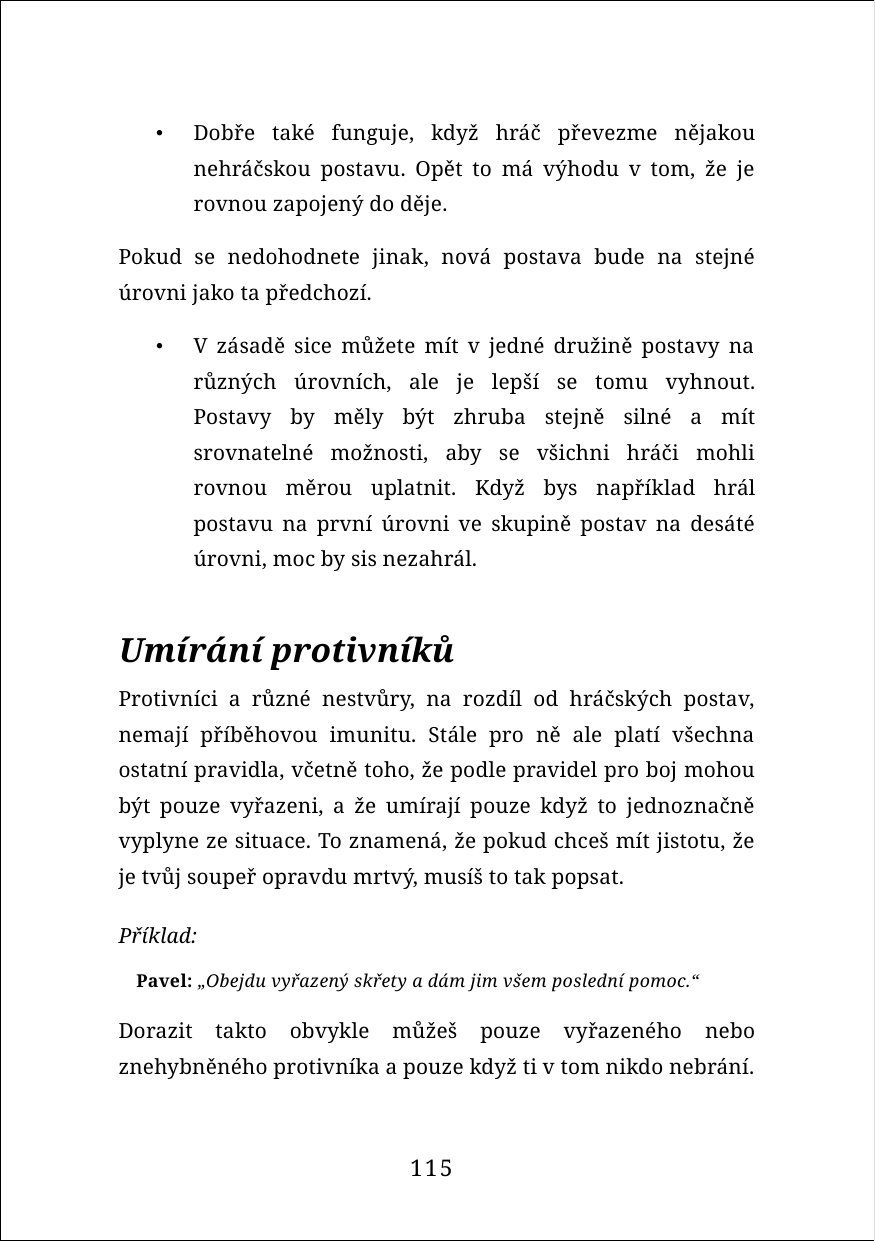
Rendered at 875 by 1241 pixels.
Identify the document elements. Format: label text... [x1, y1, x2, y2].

text Pavel: „Obejdu vyřazený skřety a dám jim všem poslední pomoc.“ [136, 968, 756, 993]
text Protivníci a různé nestvůry, na rozdíl od hráčských postav, nemají příběhovou imunitu. Stále pro ně ale platí všechna ostatní pravidla, včetně toho, že podle pravidel pro boj mohou být pouze vyřazeni, a že umírají pouze když to jednoznačně vyplyne ze situace. To znamená, že pokud chceš mít jistotu, že je tvůj soupeř opravdu mrtvý, musíš to tak popsat. [118, 684, 756, 890]
text Příklad: [118, 921, 756, 949]
subtitle Umírání protivníků [118, 627, 756, 673]
text Pokud se nedohodnete jinak, nová postava bude na stejné úrovni jako ta předchozí. [118, 242, 756, 306]
text Dorazit takto obvykle můžeš pouze vyřazeného nebo znehybněného protivníka a pouze když ti v tom nikdo nebrání. [118, 1016, 756, 1080]
list Dobře také funguje, když hráč převezme nějakou nehráčskou postavu. Opět to má výhodu v tom, že je rovnou zapojený do děje. [156, 118, 756, 218]
list V zásadě sice můžete mít v jedné družině postavy na různých úrovních, ale je lepší se tomu vyhnout. Postavy by měly být zhruba stejně silné a mít srovnatelné možnosti, aby se všichni hráči mohli rovnou měrou uplatnit. Když bys například hrál postavu na první úrovni ve skupině postav na desáté úrovni, moc by sis nezahrál. [156, 331, 756, 573]
